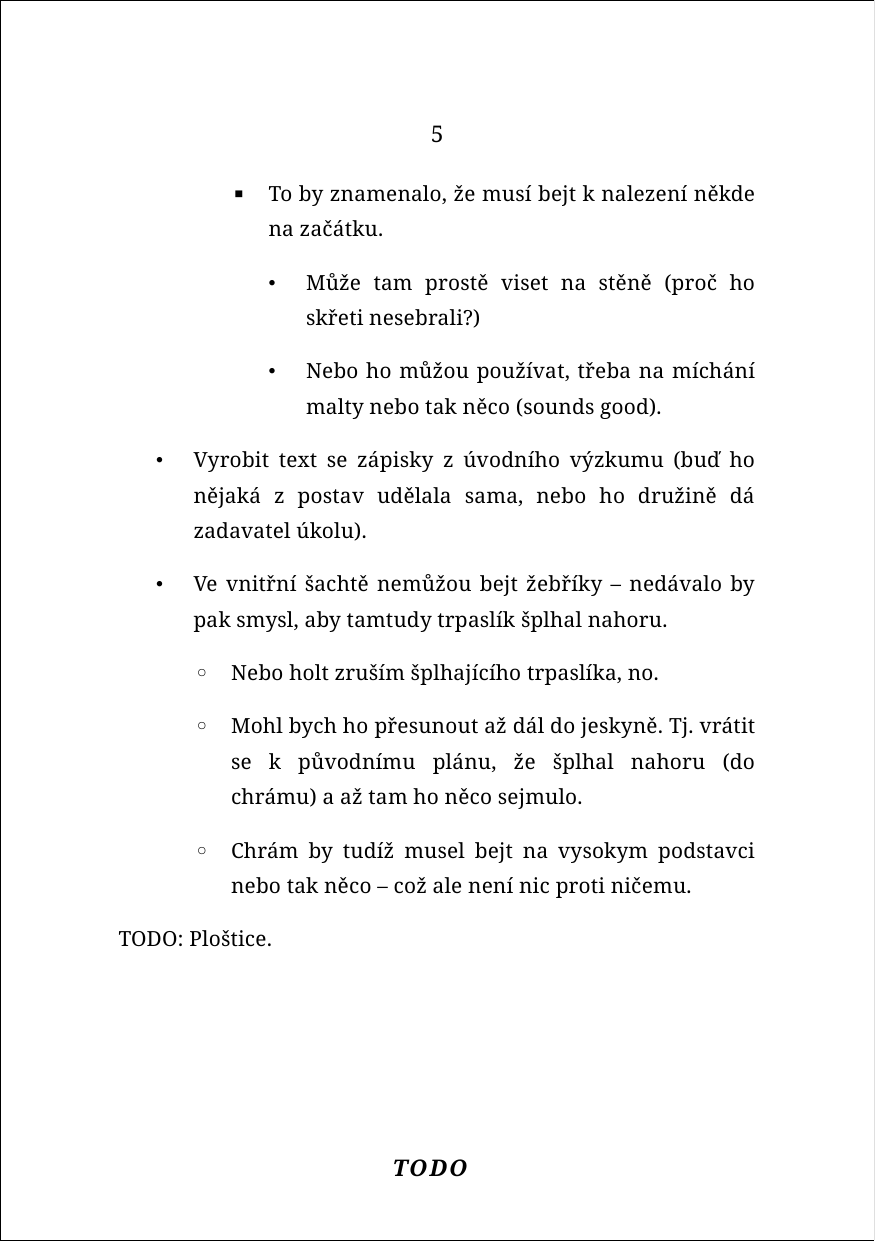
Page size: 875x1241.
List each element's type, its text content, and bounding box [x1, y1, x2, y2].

list Chrám by tudíž musel bejt na vysokym podstavci nebo tak něco – což ale není nic proti ničemu. [193, 836, 756, 900]
list Ve vnitřní šachtě nemůžou bejt žebříky – nedávalo by pak smysl, aby tamtudy trpaslík šplhal nahoru. [156, 569, 756, 633]
list To by znamenalo, že musí bejt k nalezení někde na začátku. [231, 179, 756, 243]
text TODO: Ploštice. [118, 924, 756, 953]
list Může tam prostě viset na stěně (proč ho skřeti nesebrali?) [268, 268, 756, 332]
list Nebo holt zruším šplhajícího trpaslíka, no. [193, 658, 756, 687]
list Mohl bych ho přesunout až dál do jeskyně. Tj. vrátit se k původnímu plánu, že šplhal nahoru (do chrámu) a až tam ho něco sejmulo. [193, 711, 756, 811]
list Vyrobit text se zápisky z úvodního výzkumu (buď ho nějaká z postav udělala sama, nebo ho družině dá zadavatel úkolu). [156, 445, 756, 545]
list Nebo ho můžou používat, třeba na míchání malty nebo tak něco (sounds good). [268, 356, 756, 420]
